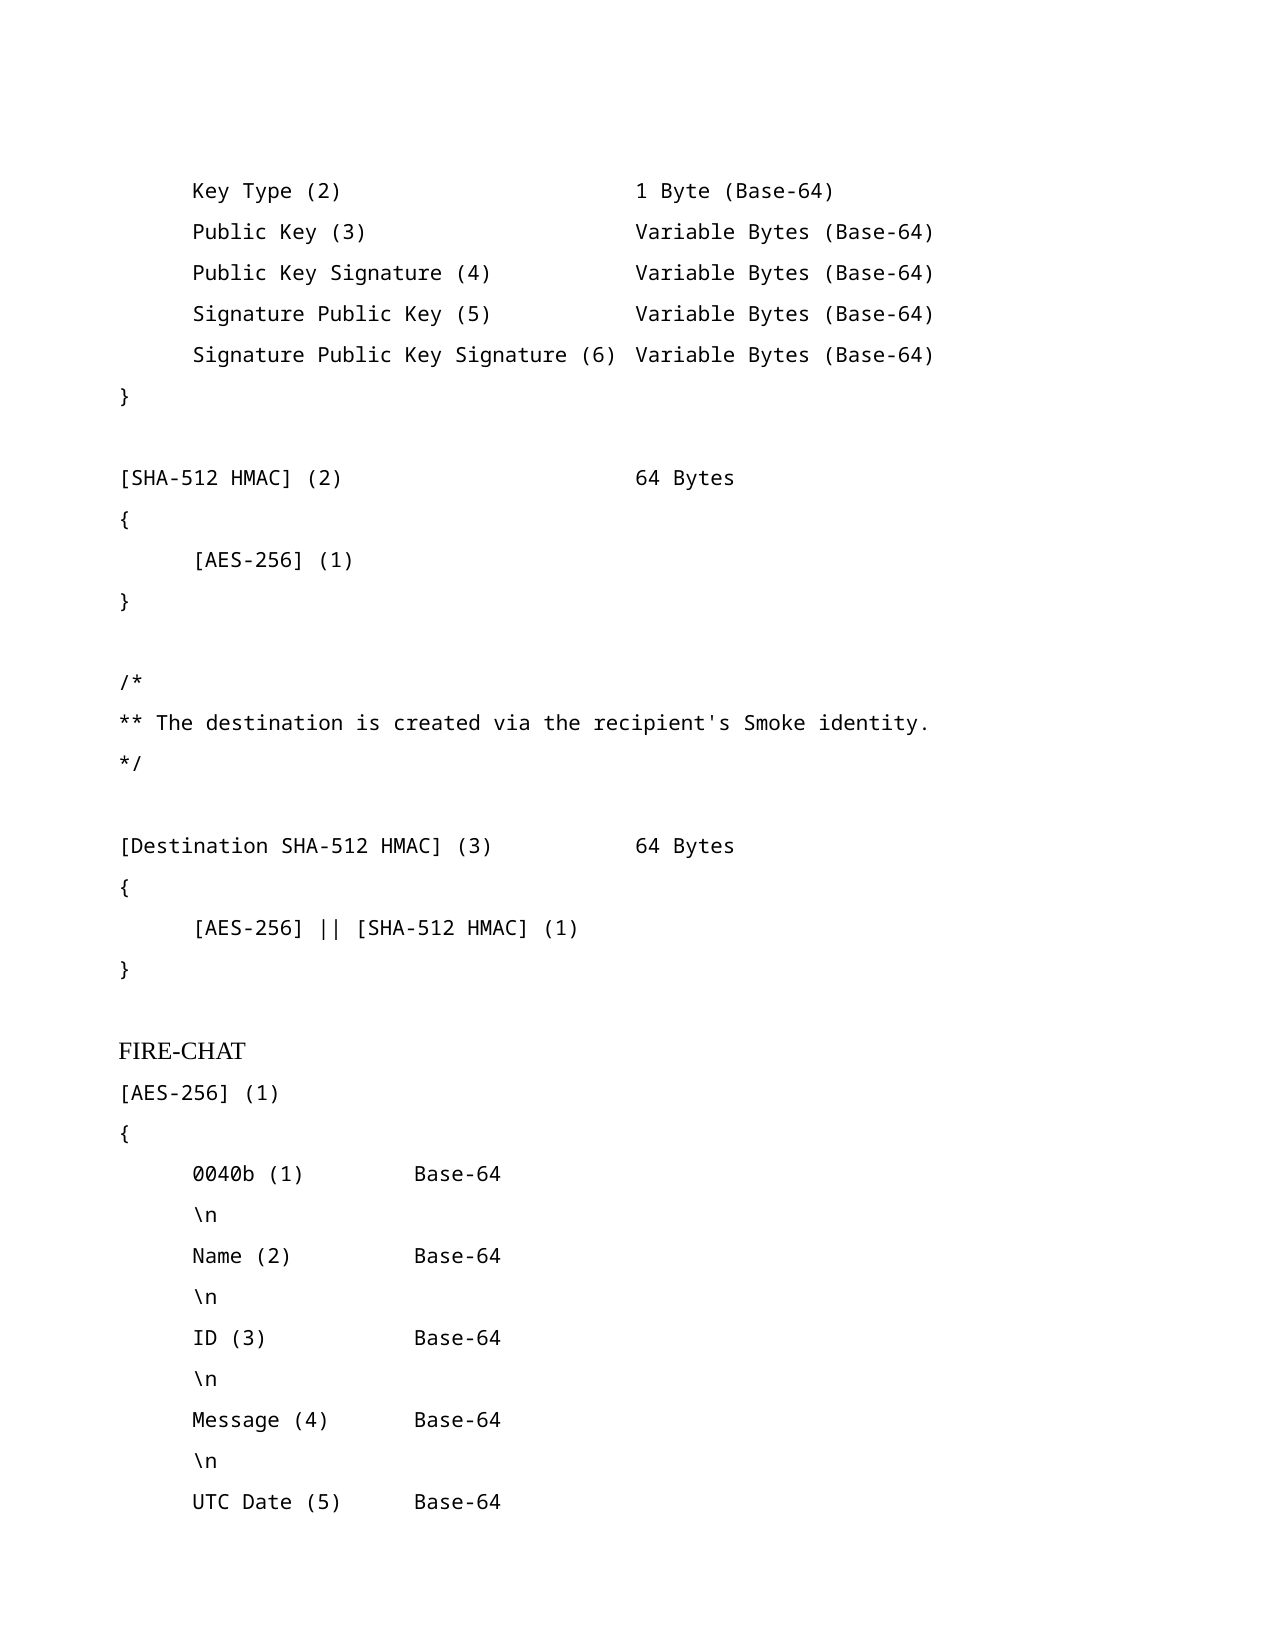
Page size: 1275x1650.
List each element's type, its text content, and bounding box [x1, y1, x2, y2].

text [AES-256] (1) [118, 1078, 1157, 1106]
text [AES-256] || [SHA-512 HMAC] (1) [118, 913, 1157, 942]
text [Destination SHA-512 HMAC] (3) 64 Bytes [118, 831, 1157, 860]
text [SHA-512 HMAC] (2) 64 Bytes [118, 463, 1157, 491]
text { [118, 1118, 1157, 1147]
text } [118, 954, 1157, 983]
text \n [118, 1364, 1157, 1393]
text \n [118, 1282, 1157, 1311]
text 0040b (1) Base-64 [118, 1159, 1157, 1188]
text Public Key Signature (4) Variable Bytes (Base-64) [118, 258, 1157, 287]
text FIRE-CHAT [118, 1036, 1157, 1065]
text Signature Public Key (5) Variable Bytes (Base-64) [118, 299, 1157, 328]
text Message (4) Base-64 [118, 1405, 1157, 1433]
text \n [118, 1200, 1157, 1229]
text } [118, 586, 1157, 614]
text Public Key (3) Variable Bytes (Base-64) [118, 217, 1157, 246]
text { [118, 872, 1157, 901]
text /* [118, 668, 1157, 696]
text ID (3) Base-64 [118, 1323, 1157, 1352]
text */ [118, 749, 1157, 778]
text } [118, 381, 1157, 409]
text [AES-256] (1) [118, 545, 1157, 573]
text ** The destination is created via the recipient's Smoke identity. [118, 708, 1157, 737]
text Name (2) Base-64 [118, 1241, 1157, 1270]
text Signature Public Key Signature (6) Variable Bytes (Base-64) [118, 340, 1157, 368]
text \n [118, 1446, 1157, 1474]
text { [118, 504, 1157, 532]
text UTC Date (5) Base-64 [118, 1487, 1157, 1515]
text Key Type (2) 1 Byte (Base-64) [118, 176, 1157, 205]
